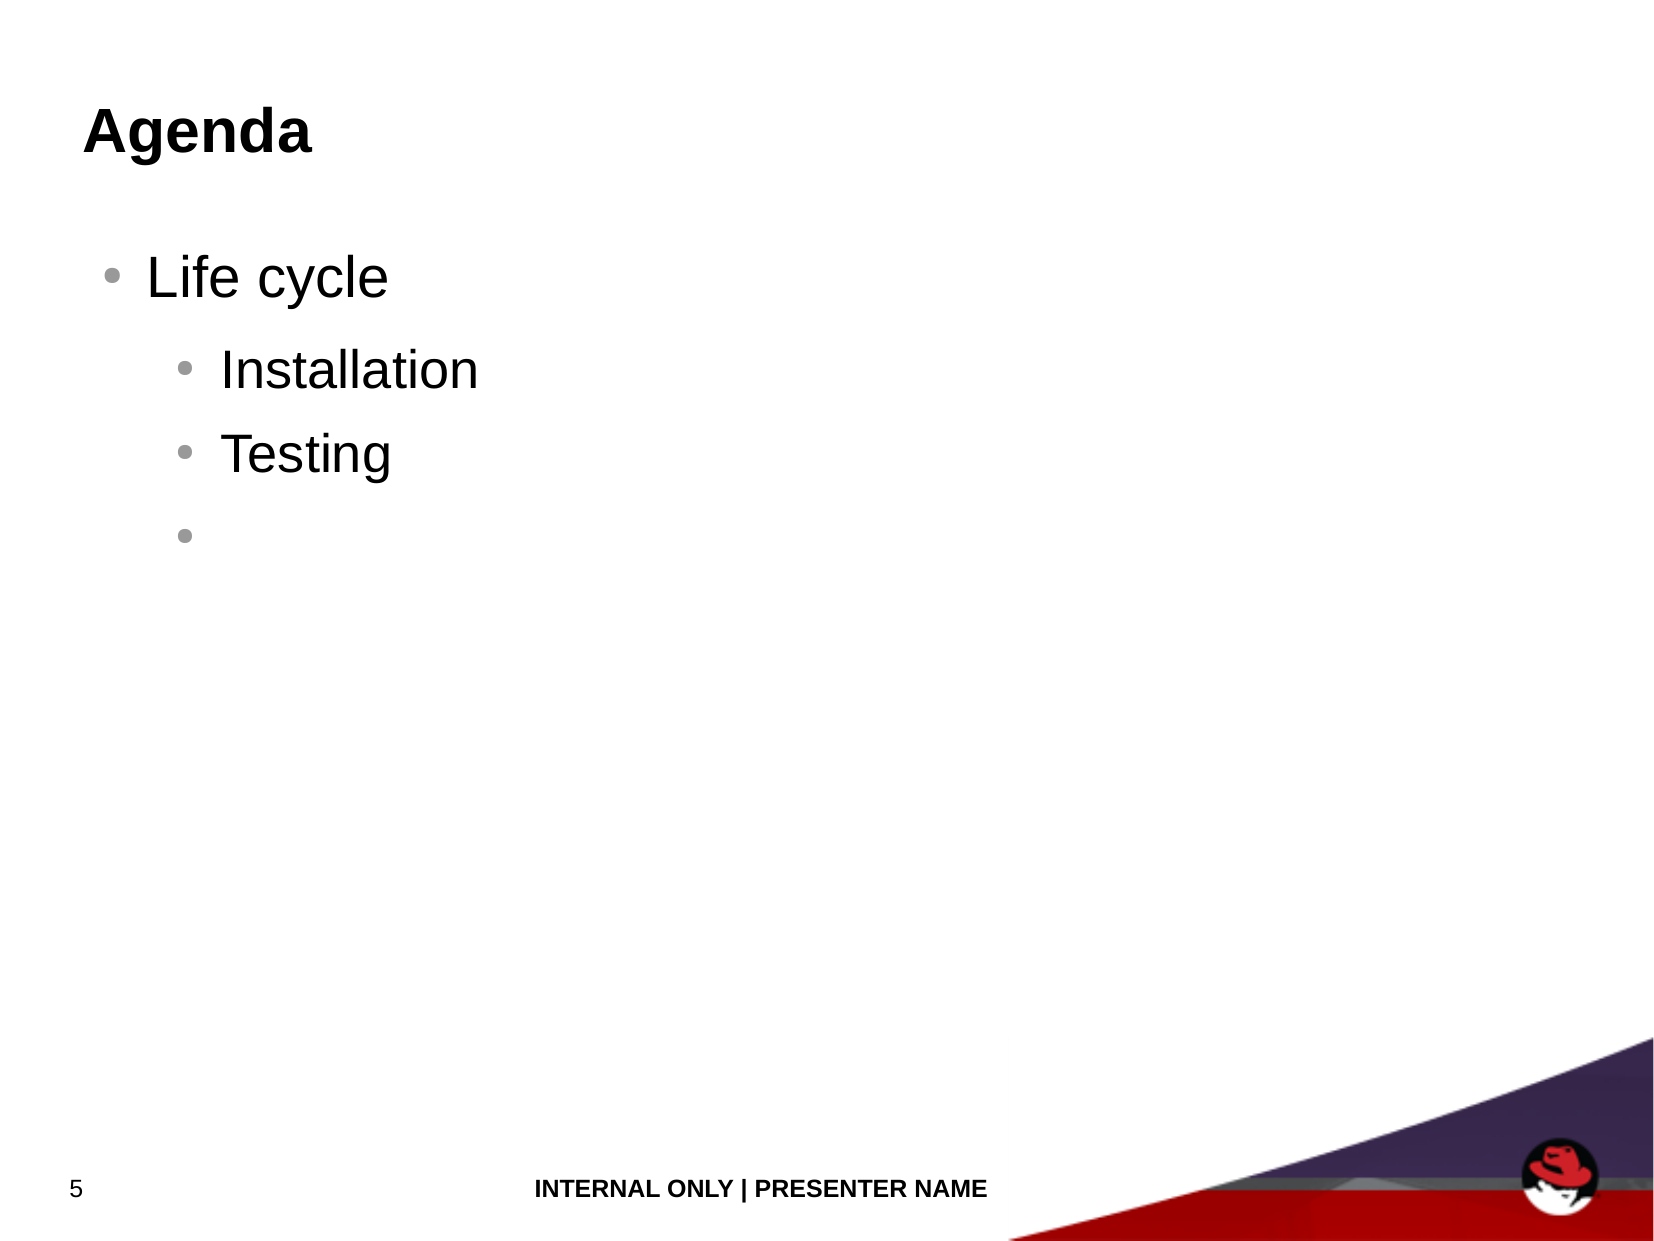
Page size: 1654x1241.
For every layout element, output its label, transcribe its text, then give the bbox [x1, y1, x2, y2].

title Agenda [82, 37, 1571, 226]
picture [1007, 1036, 1654, 1241]
list Life cycle Installation Testing [86, 244, 814, 1039]
